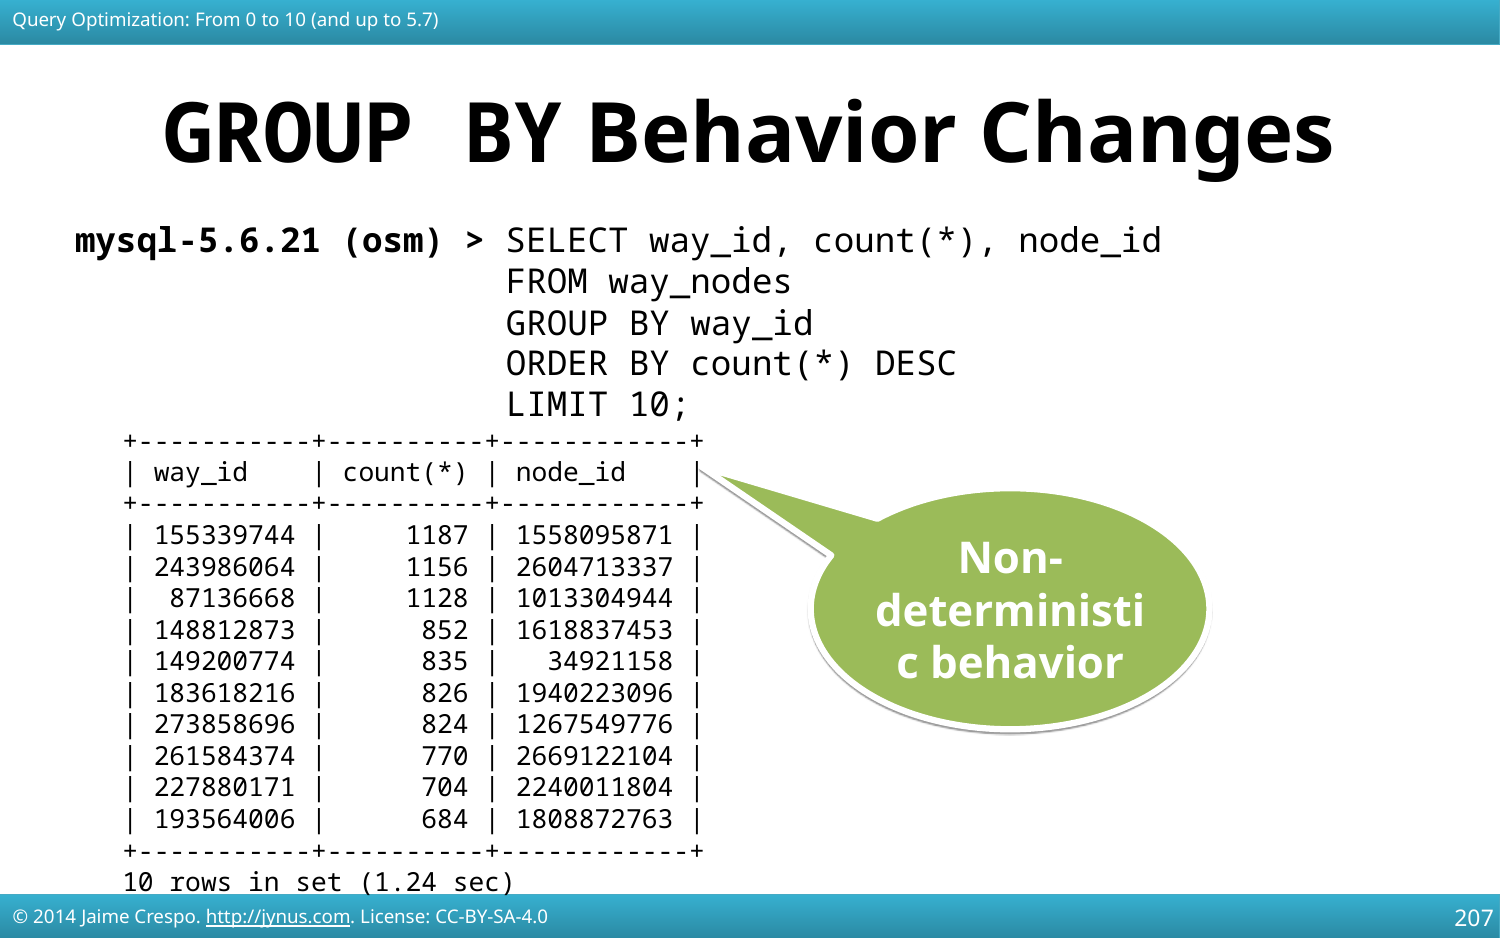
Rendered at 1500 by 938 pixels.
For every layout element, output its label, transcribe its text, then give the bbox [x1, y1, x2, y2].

title GROUP BY Behavior Changes [75, 51, 1425, 209]
slide_number [1389, 896, 1490, 935]
list mysql-5.6.21 (osm) > SELECT way_id, count(*), node_id FROM way_nodes GROUP BY way_id ORDER BY count(*) DESC LIMIT 10; +-----------+----------+------------+ | way_id | count(*) | node_id | +-----------+----------+------------+ | 155339744 | 1187 | 1558095871 | | 243986064 | 1156 | 2604713337 | | 87136668 | 1128 | 1013304944 | | 148812873 | 852 | 1618837453 | | 149200774 | 835 | 34921158 | | 183618216 | 826 | 1940223096 | | 273858696 | 824 | 1267549776 | | 261584374 | 770 | 2669122104 | | 227880171 | 704 | 2240011804 | | 193564006 | 684 | 1808872763 | +-----------+----------+------------+ 10 rows in set (1.24 sec) [75, 218, 1425, 876]
text_box Non-deterministic behavior [701, 466, 1210, 730]
